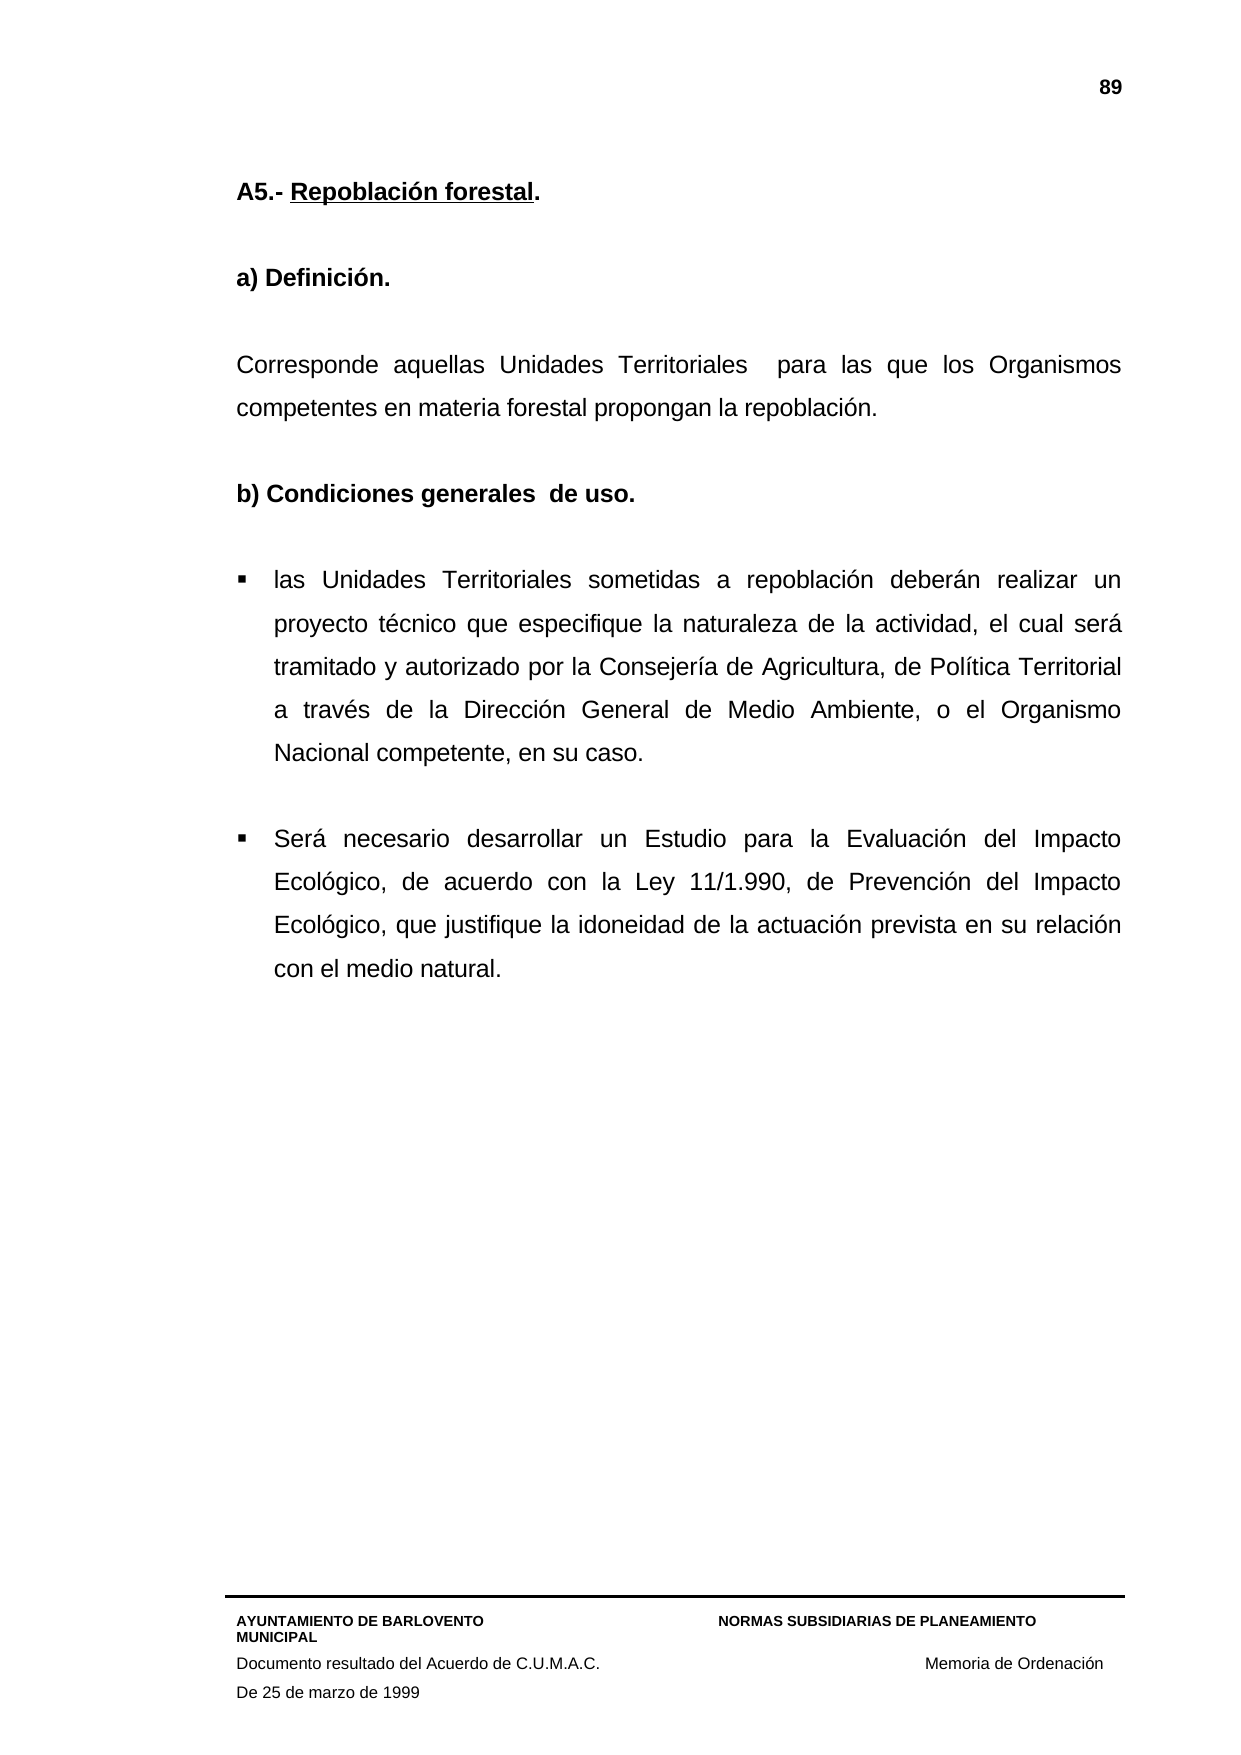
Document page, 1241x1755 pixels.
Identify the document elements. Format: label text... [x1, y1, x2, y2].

text A5.‑ Repoblación forestal. [236, 177, 1122, 206]
list Será necesario desarrollar un Estudio para la Evaluación del Impacto Ecológico, de acuerdo con la Ley 11/1.990, de Prevención del Impacto Ecológico, que justifique la idoneidad de la actuación prevista en su relación con el medio natural. [236, 824, 1122, 982]
text a) Definición. [236, 263, 1122, 292]
list las Unidades Territoriales sometidas a repoblación deberán realizar un proyecto técnico que especifique la naturaleza de la actividad, el cual será tramitado y autorizado por la Consejería de Agricultura, de Política Territorial a través de la Dirección General de Medio Ambiente, o el Organismo Nacional competente, en su caso. [236, 565, 1122, 767]
text Corresponde aquellas Unidades Territoriales para las que los Organismos competentes en materia forestal propongan la repoblación. [236, 350, 1122, 422]
text b) Condiciones generales de uso. [236, 479, 1122, 508]
